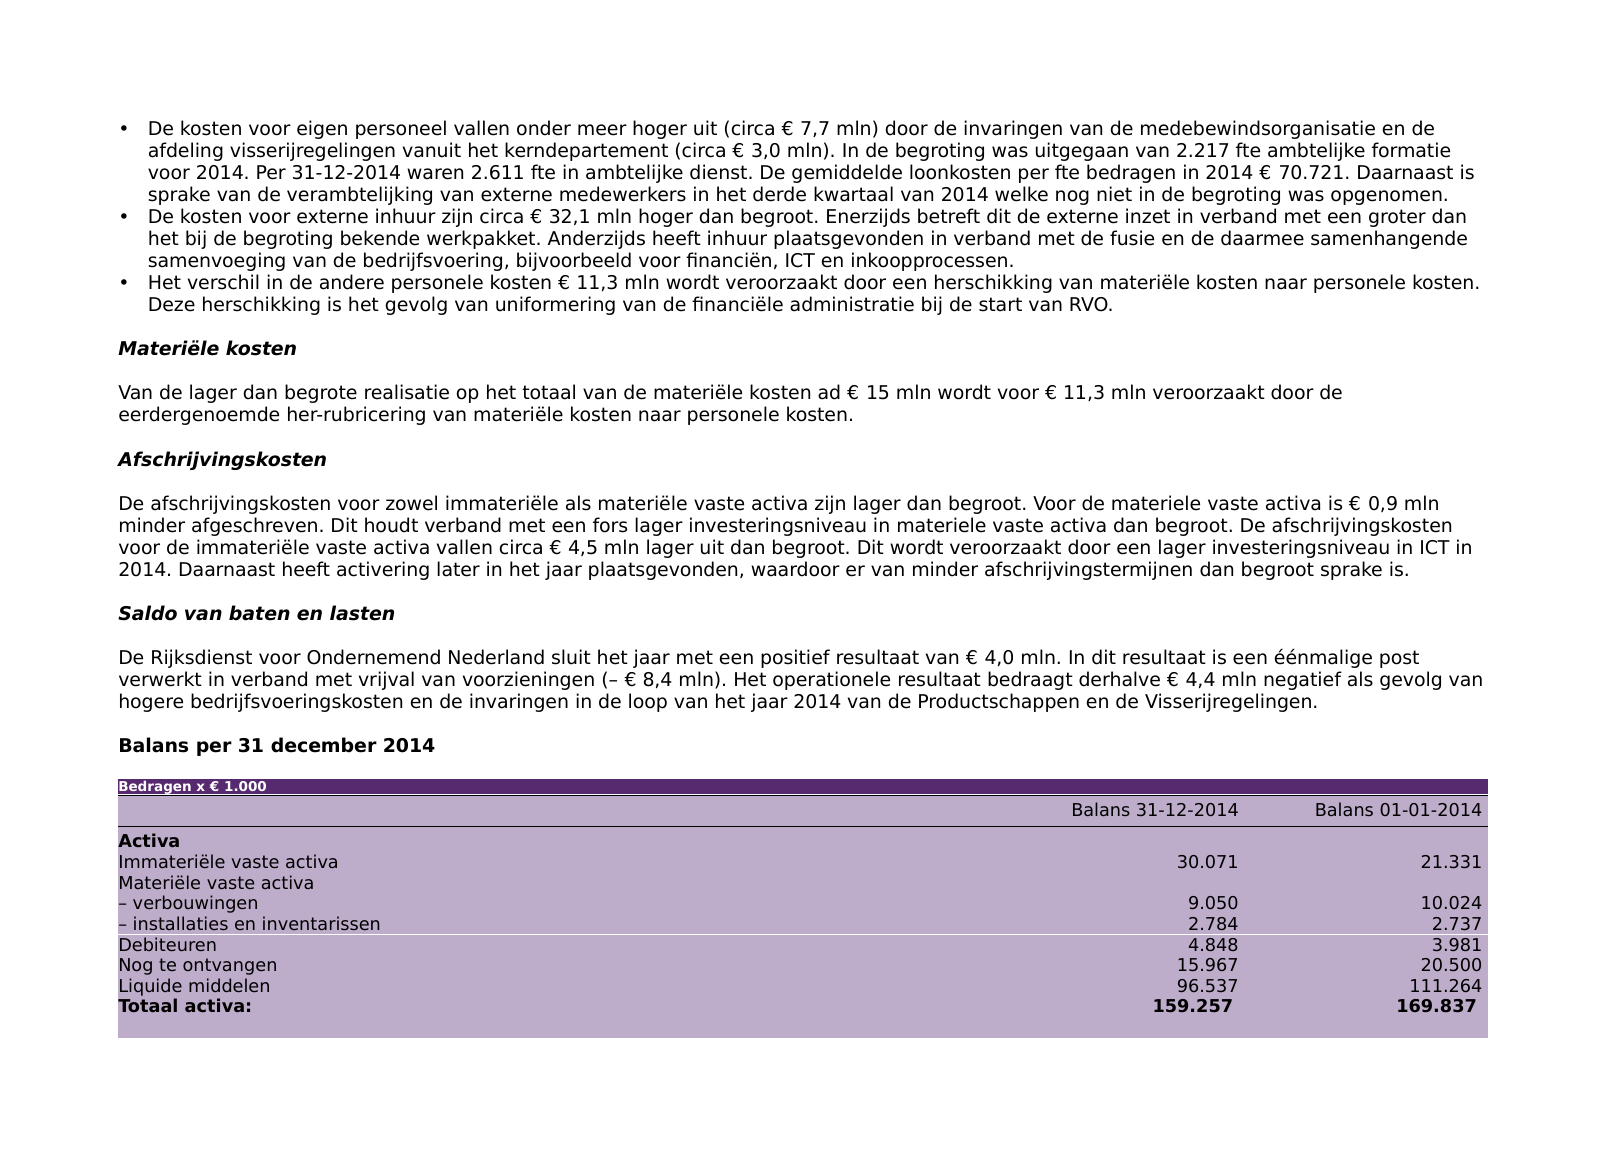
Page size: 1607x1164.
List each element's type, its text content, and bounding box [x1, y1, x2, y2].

table_cell Materiële vaste activa [118, 873, 1001, 893]
table_cell Balans 01-01-2014 [1245, 796, 1488, 826]
subtitle Afschrijvingskosten [118, 448, 1488, 470]
table_cell Liquide middelen [118, 976, 1001, 996]
text De Rijksdienst voor Ondernemend Nederland sluit het jaar met een positief resultaat van € 4,0 mln. In dit resultaat is een éénmalige post verwerkt in verband met vrijval van voorzieningen (– € 8,4 mln). Het operationele resultaat bedraagt derhalve € 4,4 mln negatief als gevolg van hogere bedrijfsvoeringskosten en de invaringen in de loop van het jaar 2014 van de Productschappen en de Visserijregelingen. [118, 647, 1488, 713]
table_cell 15.967 [1001, 955, 1244, 976]
table_cell – installaties en inventarissen [118, 914, 1001, 934]
table_cell 10.024 [1245, 893, 1488, 914]
table_header Bedragen x € 1.000 [118, 779, 1488, 794]
table_cell 159.257 [1001, 996, 1244, 1017]
table_cell 2.737 [1245, 914, 1488, 934]
table_cell [1245, 827, 1488, 852]
table_cell Activa [118, 827, 1001, 852]
table_cell 20.500 [1245, 955, 1488, 976]
text • Het verschil in de andere personele kosten € 11,3 mln wordt veroorzaakt door een herschikking van materiële kosten naar personele kosten. Deze herschikking is het gevolg van uniformering van de financiële administratie bij de start van RVO. [118, 272, 1488, 316]
text Van de lager dan begrote realisatie op het totaal van de materiële kosten ad € 15 mln wordt voor € 11,3 mln veroorzaakt door de eerdergenoemde her-rubricering van materiële kosten naar personele kosten. [118, 382, 1488, 426]
subtitle Saldo van baten en lasten [118, 603, 1488, 625]
table_cell [118, 1017, 1001, 1038]
table_cell Debiteuren [118, 935, 1001, 955]
table_cell [1245, 1017, 1488, 1038]
table_cell 9.050 [1001, 893, 1244, 914]
table_cell – verbouwingen [118, 893, 1001, 914]
table_cell [1001, 827, 1244, 852]
table_cell 2.784 [1001, 914, 1244, 934]
table_cell 169.837 [1245, 996, 1488, 1017]
text • De kosten voor externe inhuur zijn circa € 32,1 mln hoger dan begroot. Enerzijds betreft dit de externe inzet in verband met een groter dan het bij de begroting bekende werkpakket. Anderzijds heeft inhuur plaatsgevonden in verband met de fusie en de daarmee samenhangende samenvoeging van de bedrijfsvoering, bijvoorbeeld voor financiën, ICT en inkoopprocessen. [118, 206, 1488, 272]
table_cell Totaal activa: [118, 996, 1001, 1017]
table_cell Immateriële vaste activa [118, 852, 1001, 873]
table_cell 111.264 [1245, 976, 1488, 996]
table_cell Balans 31-12-2014 [1001, 796, 1244, 826]
table_cell 4.848 [1001, 935, 1244, 955]
subtitle Materiële kosten [118, 338, 1488, 360]
table_cell [1245, 873, 1488, 893]
subtitle Balans per 31 december 2014 [118, 735, 1488, 757]
table_cell 21.331 [1245, 852, 1488, 873]
table_cell [118, 796, 1001, 826]
table_cell 30.071 [1001, 852, 1244, 873]
table_cell 3.981 [1245, 935, 1488, 955]
table_cell [1001, 873, 1244, 893]
table_cell Nog te ontvangen [118, 955, 1001, 976]
table_cell [1001, 1017, 1244, 1038]
text • De kosten voor eigen personeel vallen onder meer hoger uit (circa € 7,7 mln) door de invaringen van de medebewindsorganisatie en de afdeling visserijregelingen vanuit het kerndepartement (circa € 3,0 mln). In de begroting was uitgegaan van 2.217 fte ambtelijke formatie voor 2014. Per 31-12-2014 waren 2.611 fte in ambtelijke dienst. De gemiddelde loonkosten per fte bedragen in 2014 € 70.721. Daarnaast is sprake van de verambtelijking van externe medewerkers in het derde kwartaal van 2014 welke nog niet in de begroting was opgenomen. [118, 118, 1488, 206]
table_cell 96.537 [1001, 976, 1244, 996]
text De afschrijvingskosten voor zowel immateriële als materiële vaste activa zijn lager dan begroot. Voor de materiele vaste activa is € 0,9 mln minder afgeschreven. Dit houdt verband met een fors lager investeringsniveau in materiele vaste activa dan begroot. De afschrijvingskosten voor de immateriële vaste activa vallen circa € 4,5 mln lager uit dan begroot. Dit wordt veroorzaakt door een lager investeringsniveau in ICT in 2014. Daarnaast heeft activering later in het jaar plaatsgevonden, waardoor er van minder afschrijvingstermijnen dan begroot sprake is. [118, 493, 1488, 581]
